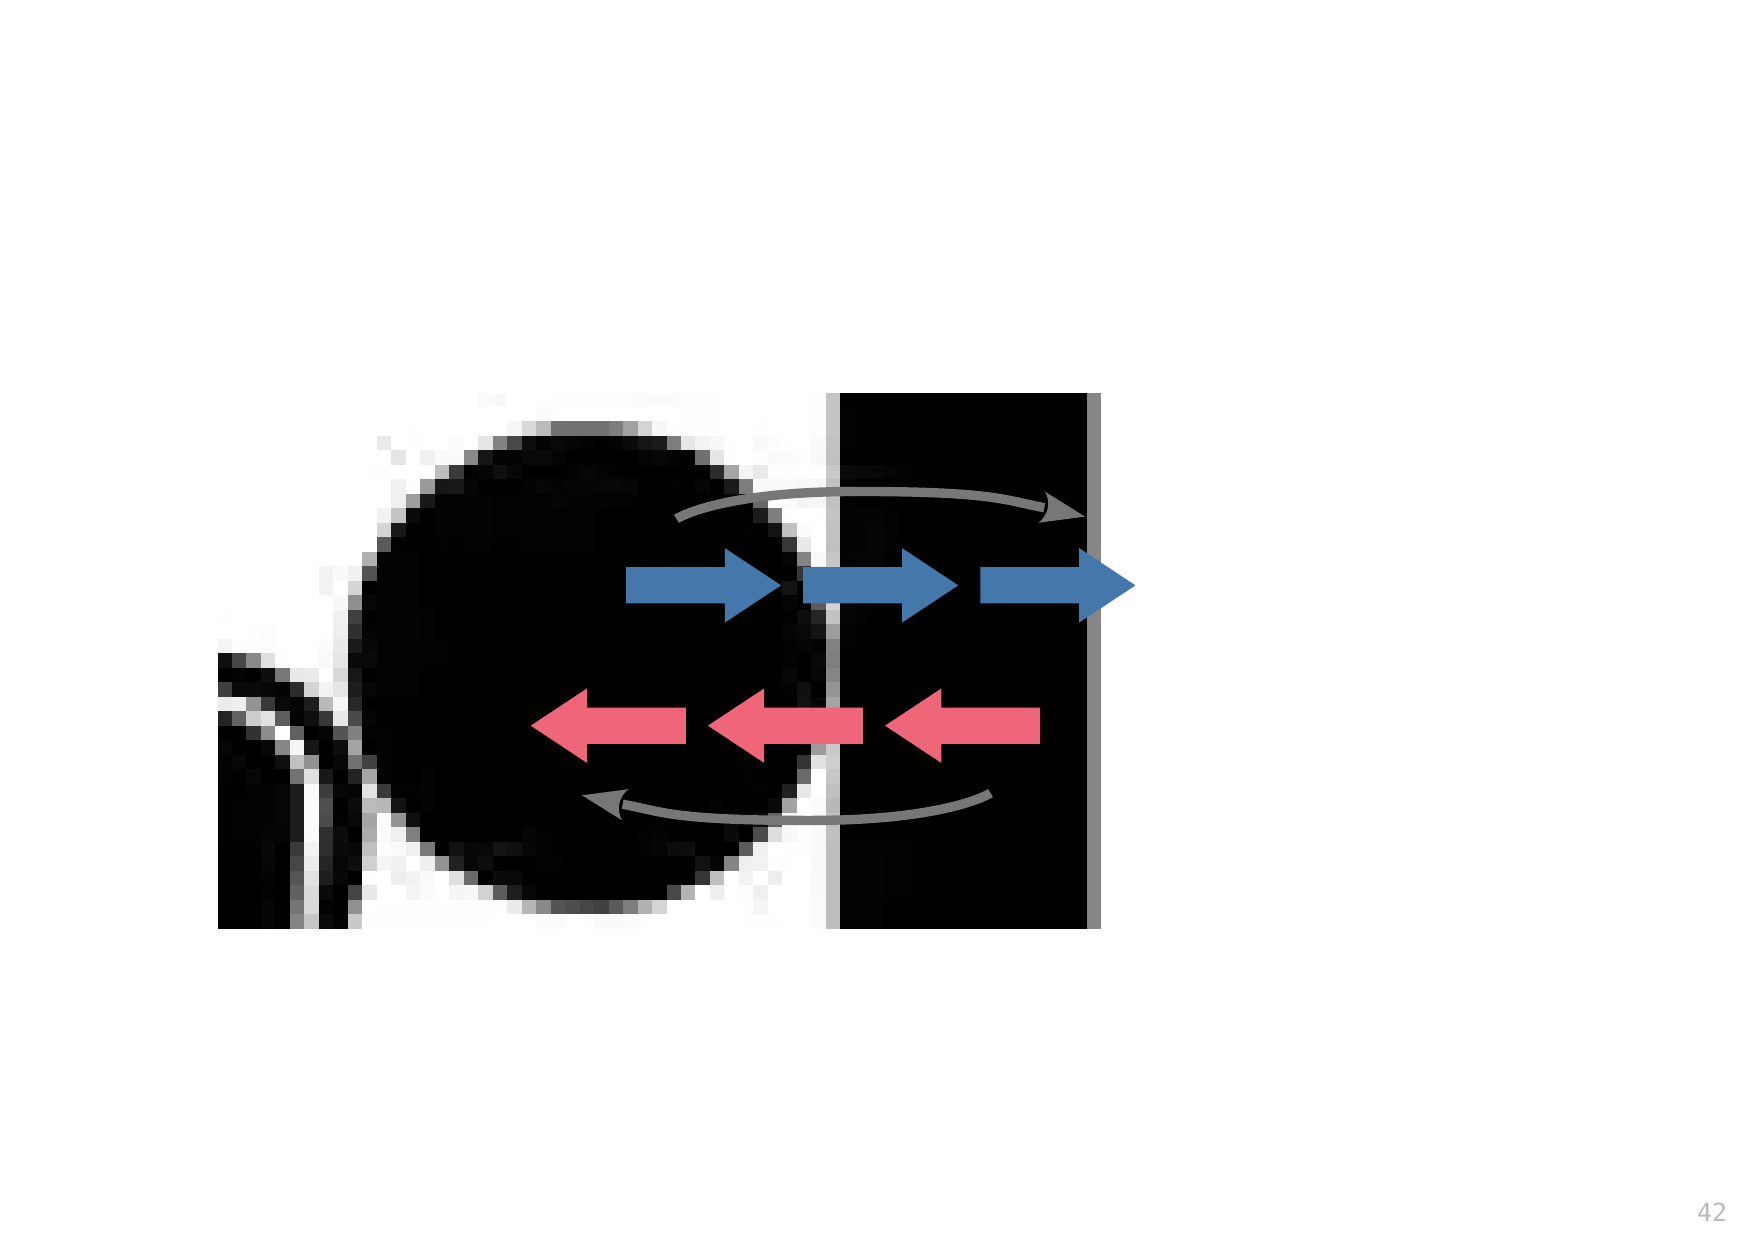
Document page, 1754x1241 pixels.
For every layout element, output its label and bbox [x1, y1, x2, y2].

text_box [707, 688, 863, 763]
text_box [980, 548, 1136, 623]
text_box [803, 548, 959, 623]
text_box [530, 688, 686, 763]
text_box [626, 548, 782, 623]
text_box [885, 688, 1041, 763]
picture [218, 393, 1116, 929]
